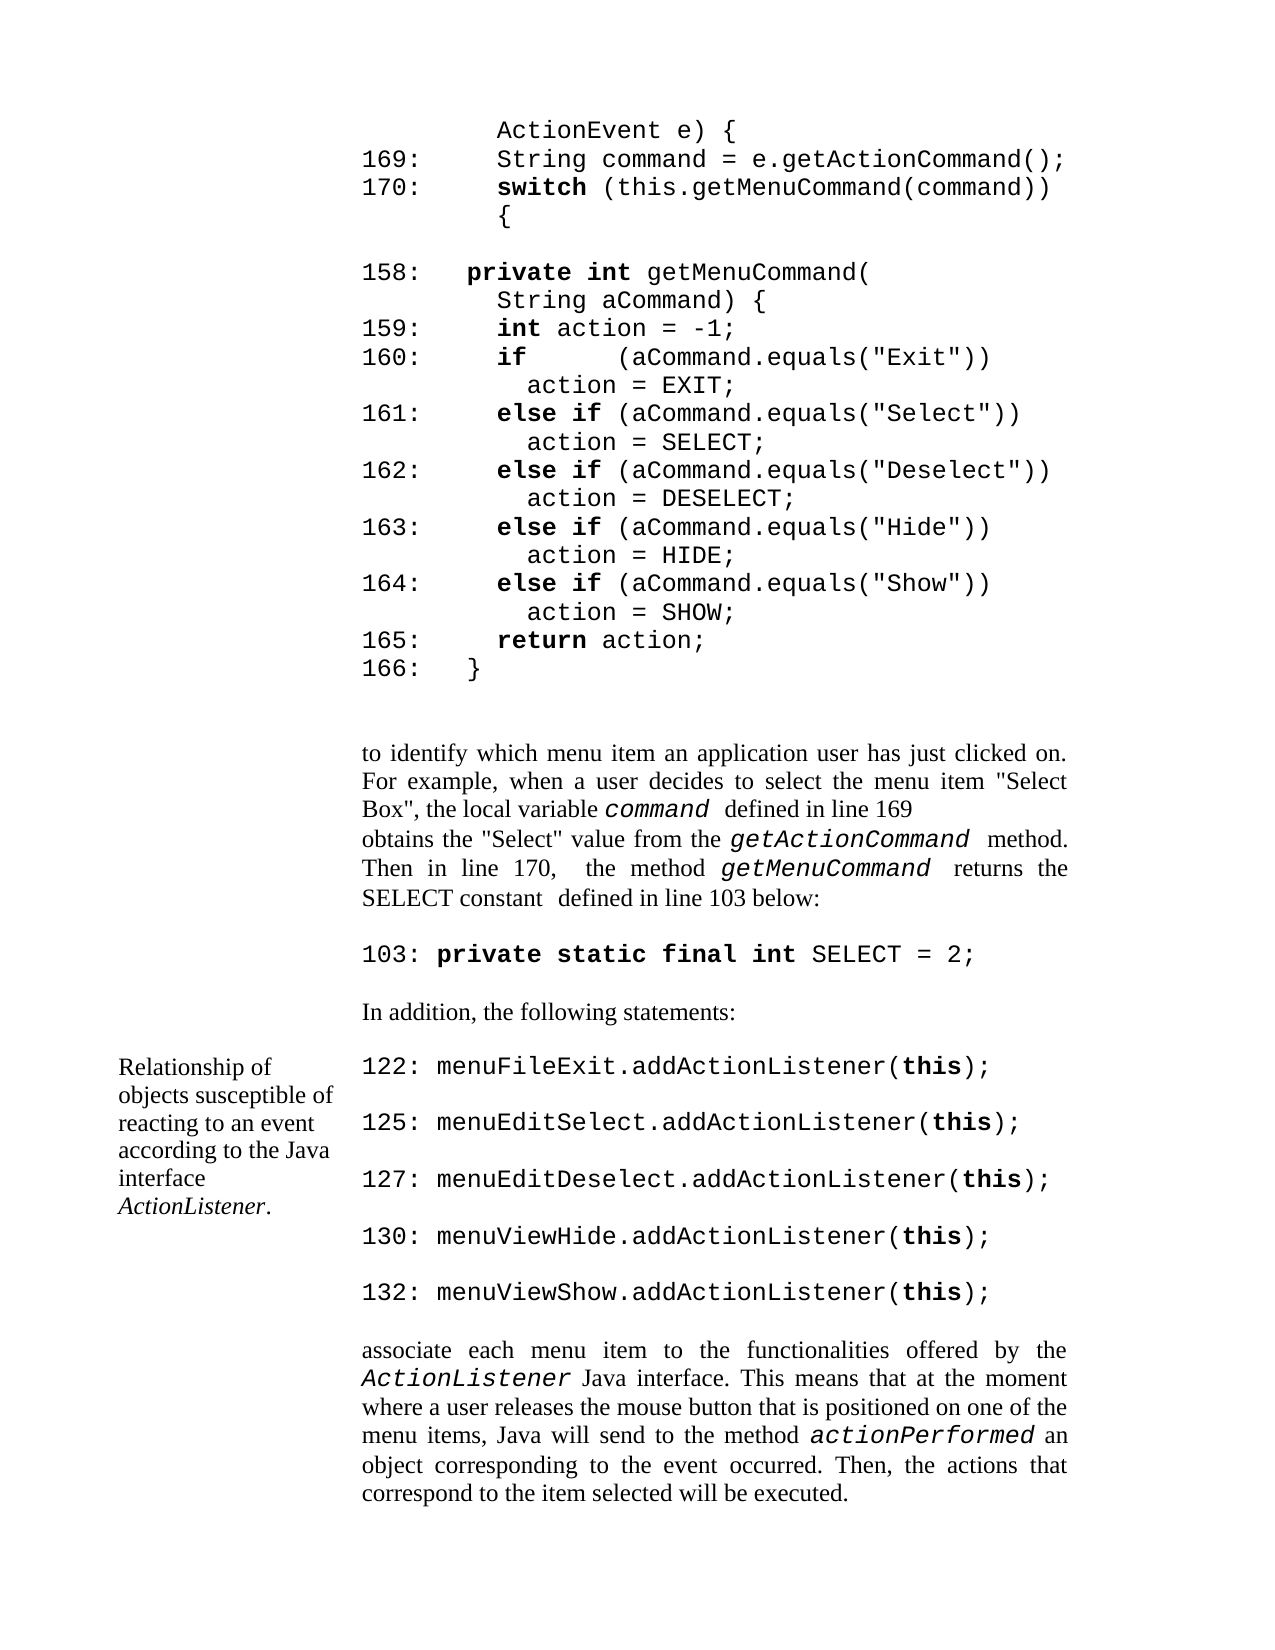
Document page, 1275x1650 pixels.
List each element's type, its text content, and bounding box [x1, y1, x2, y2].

table_header associate each menu item to the functionalities offered by the ActionListener Java interface. This means that at the moment where a user releases the mouse button that is positioned on one of the menu items, Java will send to the method actionPerformed an object corresponding to the event occurred. Then, the actions that correspond to the item selected will be executed. [354, 1336, 1075, 1506]
table_header [111, 942, 354, 970]
table_header 103: private static final int SELECT = 2; [354, 942, 1075, 970]
table_header [111, 259, 354, 684]
table_header ActionEvent e) { 169: String command = e.getActionCommand(); 170: switch (this.getMenuCommand(command)) { [354, 118, 1075, 231]
table_header to identify which menu item an application user has just clicked on. For example, when a user decides to select the menu item "Select Box", the local variable command defined in line 169 obtains the "Select" value from the getActionCommand method. Then in line 170, the method getMenuCommand returns the SELECT constant defined in line 103 below: [354, 740, 1075, 914]
table_header Relationship of objects susceptible of reacting to an event according to the Java interface ActionListener. [111, 1053, 354, 1308]
table_header In addition, the following statements: [354, 998, 1075, 1026]
table_header 122: menuFileExit.addActionListener(this); 125: menuEditSelect.addActionListener(this); 127: menuEditDeselect.addActionListener(this); 130: menuViewHide.addActionListener(this); 132: menuViewShow.addActionListener(this); [354, 1053, 1075, 1308]
table_header [111, 118, 354, 231]
table_header [111, 1336, 354, 1506]
table_header [111, 740, 354, 914]
table_header [111, 998, 354, 1026]
table_header 158: private int getMenuCommand( String aCommand) { 159: int action = -1; 160: if (aCommand.equals("Exit")) action = EXIT; 161: else if (aCommand.equals("Select")) action = SELECT; 162: else if (aCommand.equals("Deselect")) action = DESELECT; 163: else if (aCommand.equals("Hide")) action = HIDE; 164: else if (aCommand.equals("Show")) action = SHOW; 165: return action; 166: } [354, 259, 1075, 684]
